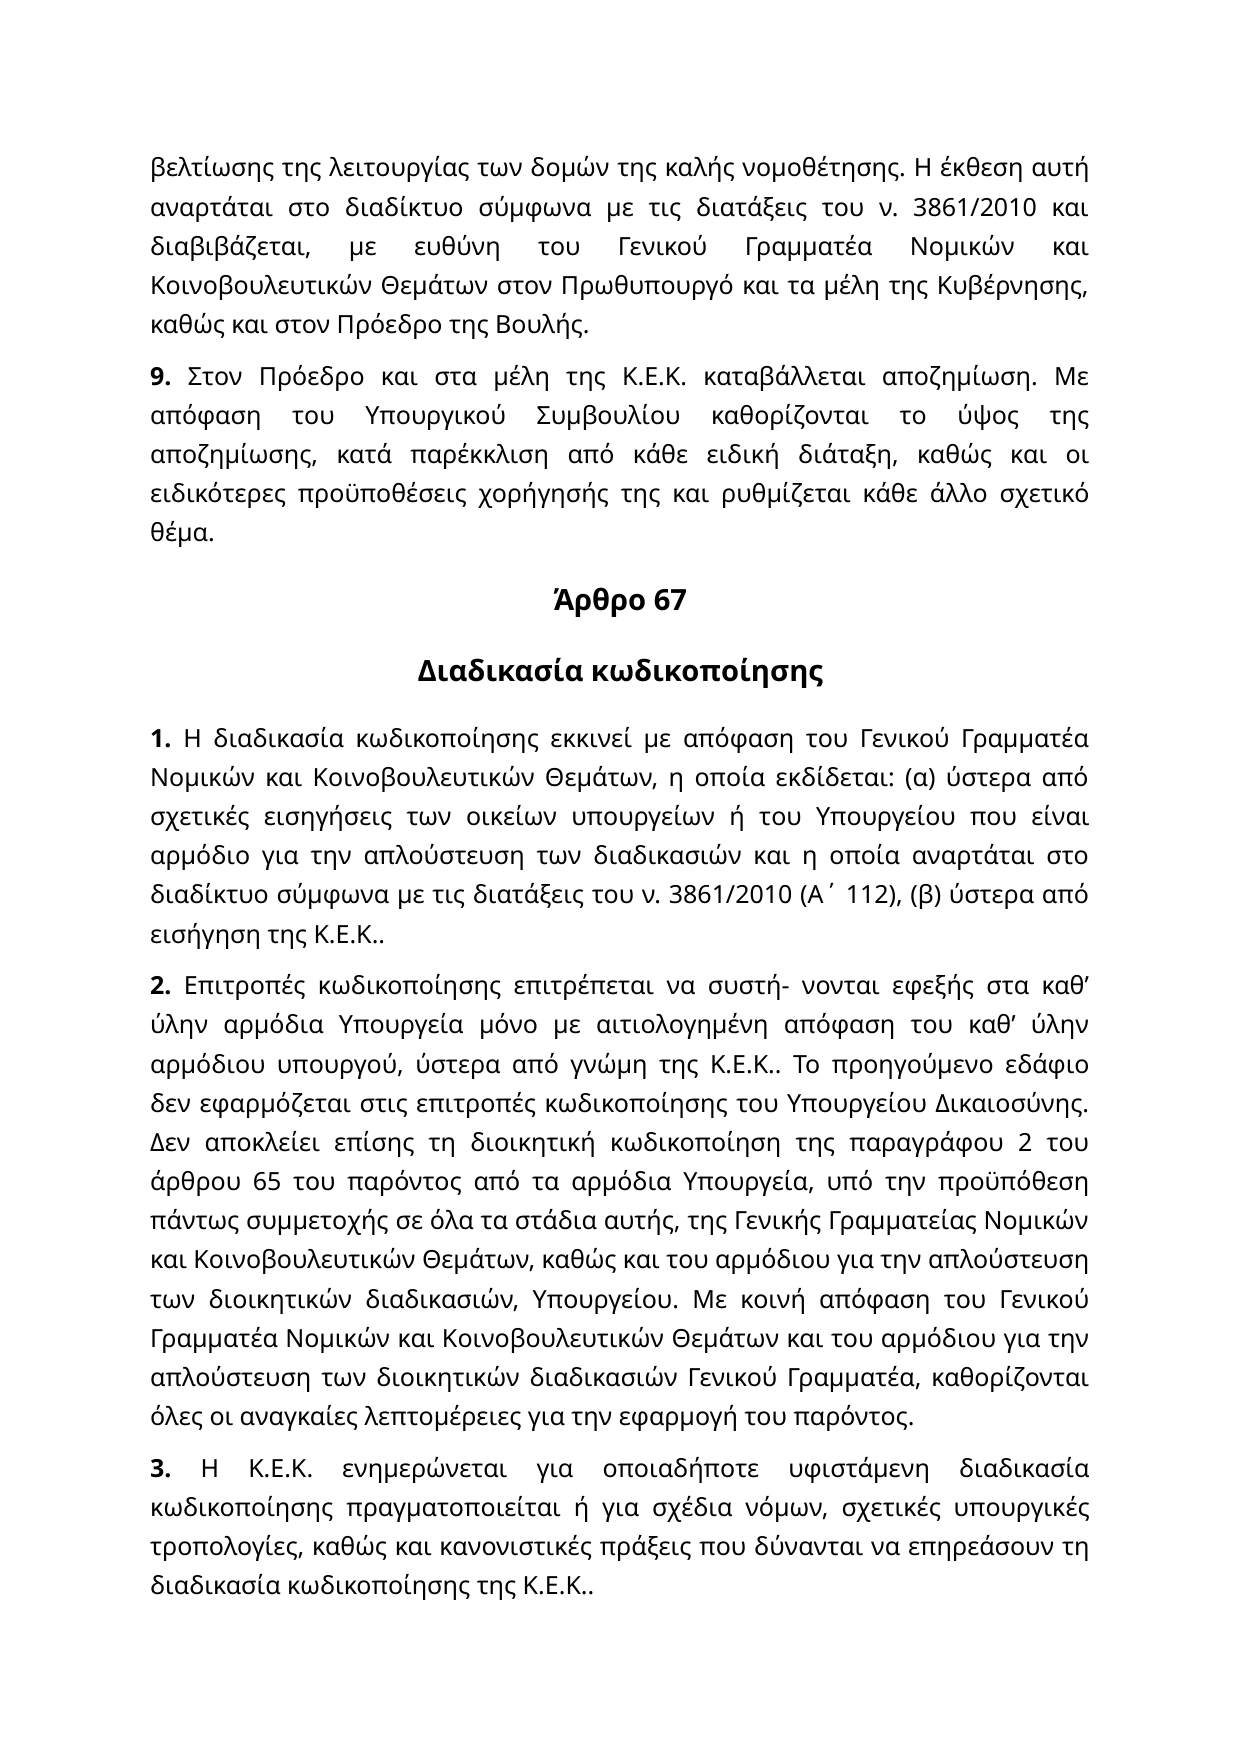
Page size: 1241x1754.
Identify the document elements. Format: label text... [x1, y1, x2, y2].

text 3. Η Κ.Ε.Κ. ενημερώνεται για οποιαδήποτε υφιστάμενη διαδικασία κωδικοποίησης πραγματοποιείται ή για σχέδια νόμων, σχετικές υπουργικές τροπολογίες, καθώς και κανονιστικές πράξεις που δύνανται να επηρεάσουν τη διαδικασία κωδικοποίησης της Κ.Ε.Κ.. [150, 1450, 1090, 1602]
text βελτίωσης της λειτουργίας των δομών της καλής νομοθέτησης. Η έκθεση αυτή αναρτάται στο διαδίκτυο σύμφωνα με τις διατάξεις του ν. 3861/2010 και διαβιβάζεται, με ευθύνη του Γενικού Γραμματέα Νομικών και Κοινοβουλευτικών Θεμάτων στον Πρωθυπουργό και τα μέλη της Κυβέρνησης, καθώς και στον Πρόεδρο της Βουλής. [150, 150, 1090, 341]
subtitle Διαδικασία κωδικοποίησης [150, 650, 1090, 689]
text 9. Στον Πρόεδρο και στα μέλη της Κ.Ε.Κ. καταβάλλεται αποζημίωση. Με απόφαση του Υπουργικού Συμβουλίου καθορίζονται το ύψος της αποζημίωσης, κατά παρέκκλιση από κάθε ειδική διάταξη, καθώς και οι ειδικότερες προϋποθέσεις χορήγησής της και ρυθμίζεται κάθε άλλο σχετικό θέμα. [150, 358, 1090, 549]
subtitle Άρθρο 67 [150, 579, 1090, 619]
text 1. Η διαδικασία κωδικοποίησης εκκινεί με απόφαση του Γενικού Γραμματέα Νομικών και Κοινοβουλευτικών Θεμάτων, η οποία εκδίδεται: (α) ύστερα από σχετικές εισηγήσεις των οικείων υπουργείων ή του Υπουργείου που είναι αρμόδιο για την απλούστευση των διαδικασιών και η οποία αναρτάται στο διαδίκτυο σύμφωνα με τις διατάξεις του ν. 3861/2010 (Α΄ 112), (β) ύστερα από εισήγηση της Κ.Ε.Κ.. [150, 720, 1090, 950]
text 2. Επιτροπές κωδικοποίησης επιτρέπεται να συστή- νονται εφεξής στα καθ’ ύλην αρμόδια Υπουργεία μόνο με αιτιολογημένη απόφαση του καθ’ ύλην αρμόδιου υπουργού, ύστερα από γνώμη της Κ.Ε.Κ.. Το προηγούμενο εδάφιο δεν εφαρμόζεται στις επιτροπές κωδικοποίησης του Υπουργείου Δικαιοσύνης. Δεν αποκλείει επίσης τη διοικητική κωδικοποίηση της παραγράφου 2 του άρθρου 65 του παρόντος από τα αρμόδια Υπουργεία, υπό την προϋπόθεση πάντως συμμετοχής σε όλα τα στάδια αυτής, της Γενικής Γραμματείας Νομικών και Κοινοβουλευτικών Θεμάτων, καθώς και του αρμόδιου για την απλούστευση των διοικητικών διαδικασιών, Υπουργείου. Με κοινή απόφαση του Γενικού Γραμματέα Νομικών και Κοινοβουλευτικών Θεμάτων και του αρμόδιου για την απλούστευση των διοικητικών διαδικασιών Γενικού Γραμματέα, καθορίζονται όλες οι αναγκαίες λεπτομέρειες για την εφαρμογή του παρόντος. [150, 968, 1090, 1433]
